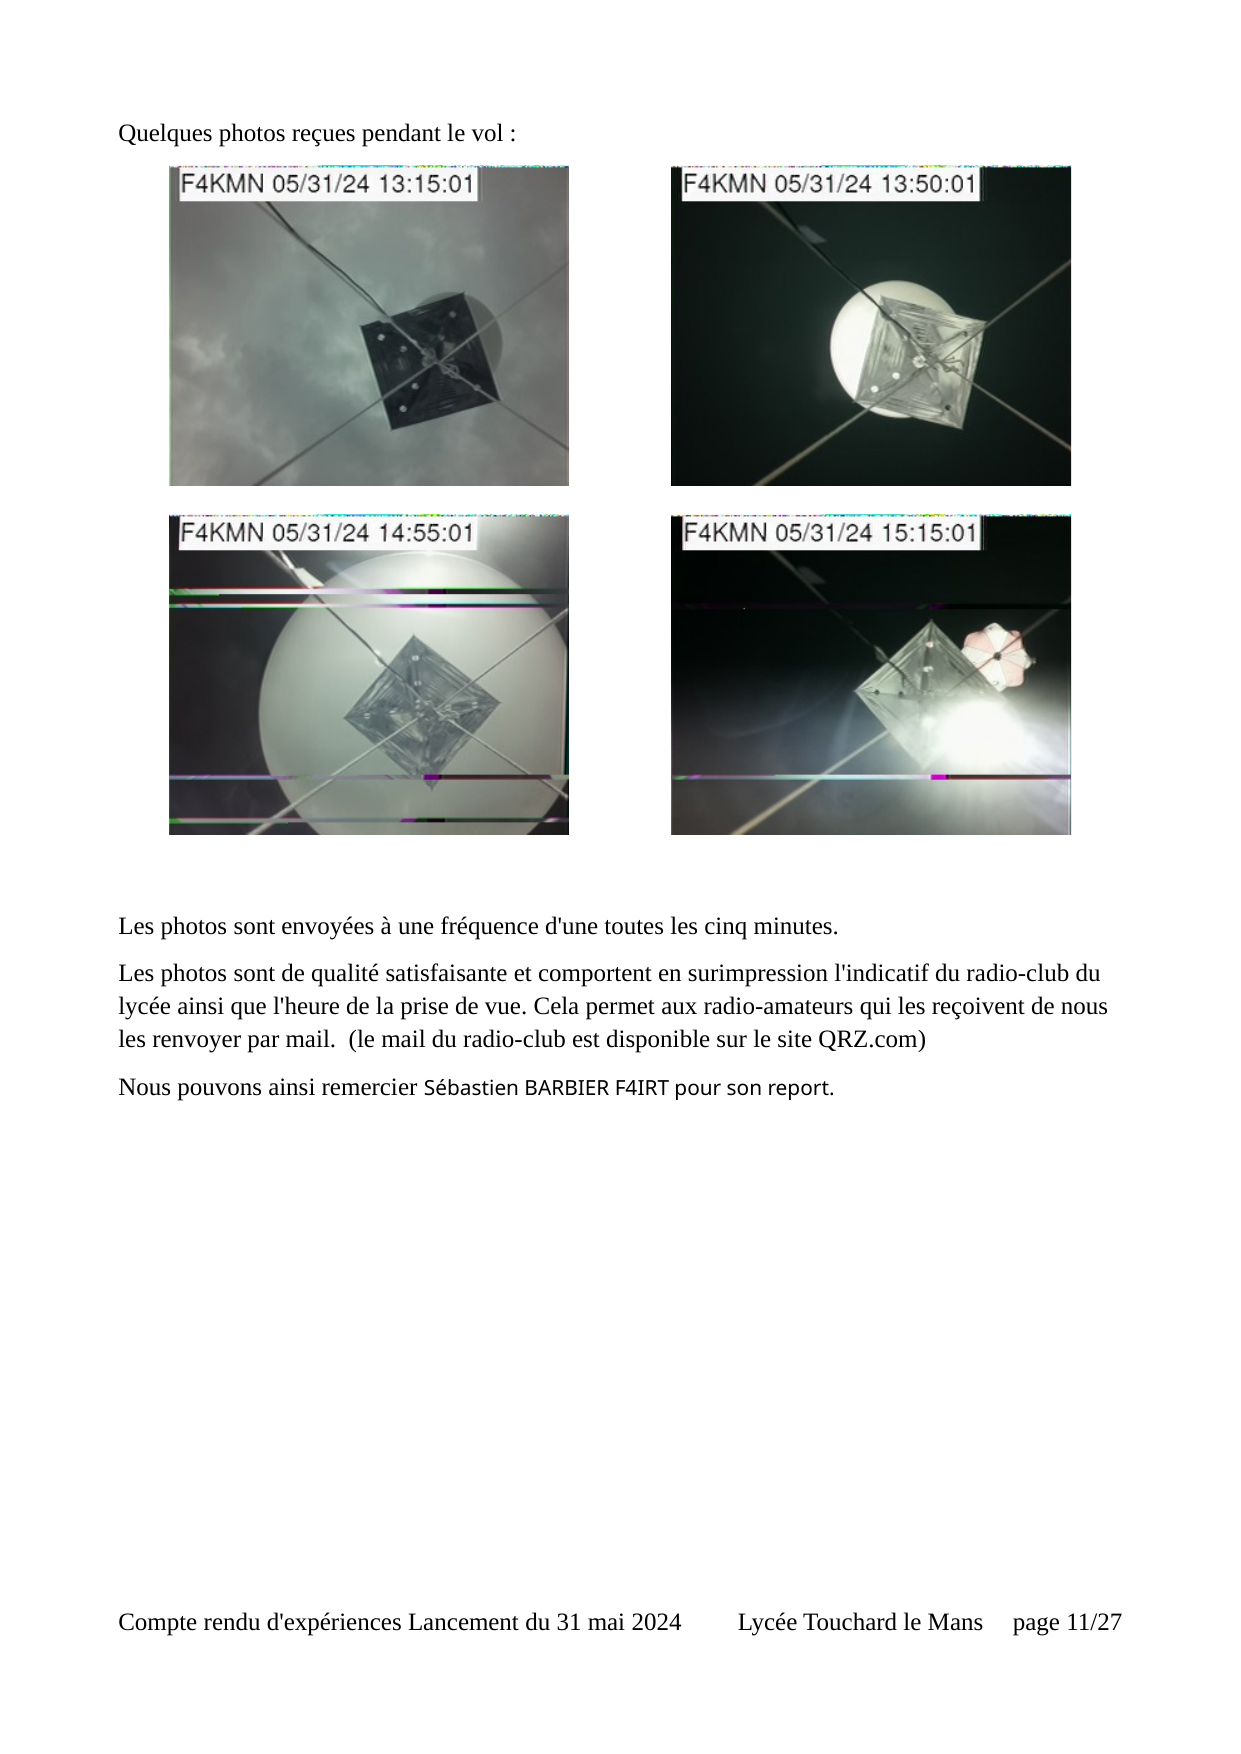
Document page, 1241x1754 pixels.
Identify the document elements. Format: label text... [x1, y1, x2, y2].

table_header [118, 166, 620, 514]
picture [671, 514, 1072, 835]
picture [169, 514, 569, 835]
table_cell [118, 515, 620, 863]
picture [671, 165, 1072, 486]
table_cell [620, 515, 1122, 863]
text Quelques photos reçues pendant le vol : [118, 118, 1122, 147]
table_header [620, 166, 1122, 514]
picture [169, 165, 569, 486]
text Les photos sont de qualité satisfaisante et comportent en surimpression l'indicatif du radio-club du lycée ainsi que l'heure de la prise de vue. Cela permet aux radio-amateurs qui les reçoivent de nous les renvoyer par mail. (le mail du radio-club est disponible sur le site QRZ.com) [118, 958, 1122, 1053]
text Les photos sont envoyées à une fréquence d'une toutes les cinq minutes. [118, 911, 1122, 939]
text Nous pouvons ainsi remercier Sébastien BARBIER F4IRT pour son report. [118, 1072, 1122, 1102]
